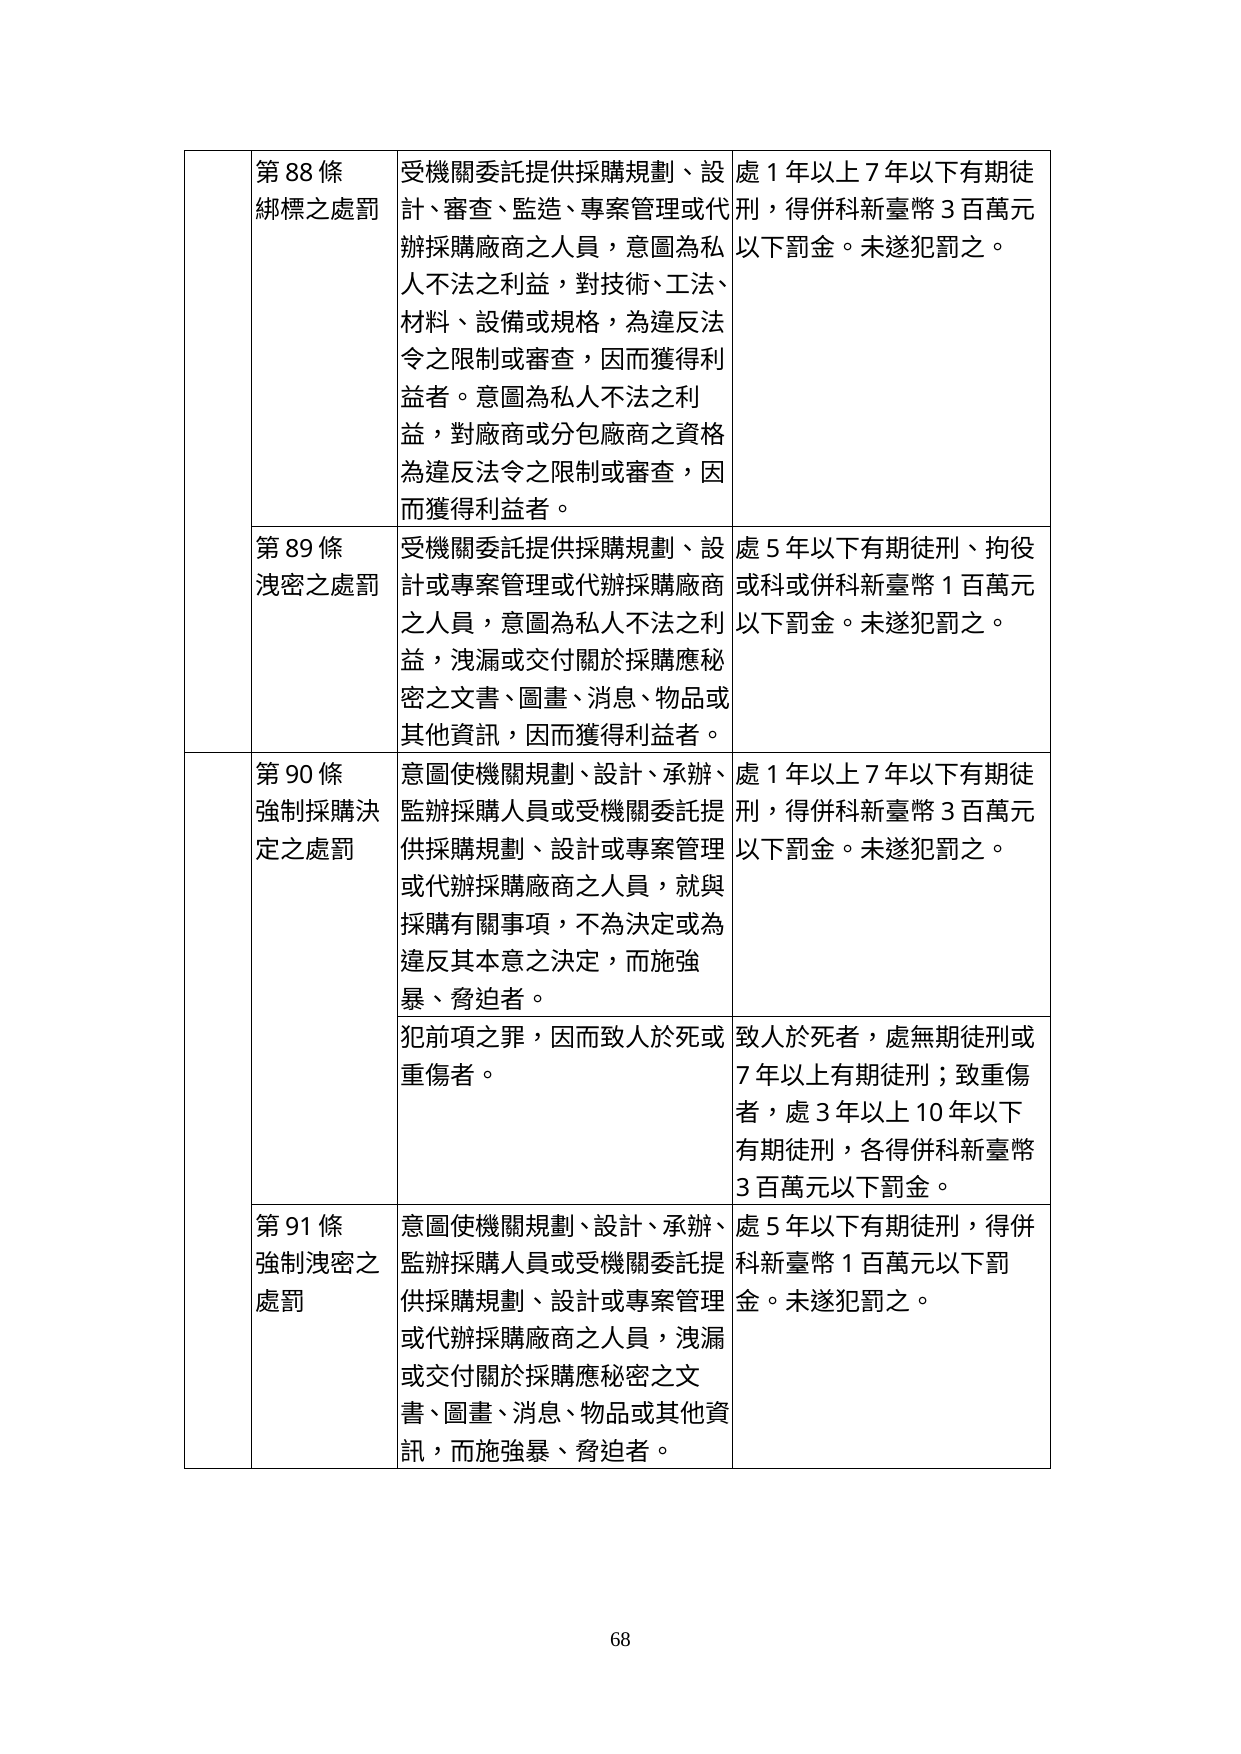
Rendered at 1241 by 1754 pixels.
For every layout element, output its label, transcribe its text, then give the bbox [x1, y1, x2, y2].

table_cell 受機關委託提供採購規劃、設計、審查、監造、專案管理或代辦採購廠商之人員，意圖為私人不法之利益，對技術、工法、材料、設備或規格，為違反法令之限制或審查，因而獲得利益者。意圖為私人不法之利益，對廠商或分包廠商之資格為違反法令之限制或審查，因而獲得利益者。 [398, 151, 732, 526]
table_cell 處1年以上7年以下有期徒刑，得併科新臺幣3百萬元以下罰金。未遂犯罰之。 [733, 753, 1050, 1016]
table_cell 處5年以下有期徒刑、拘役或科或併科新臺幣1百萬元以下罰金。未遂犯罰之。 [733, 527, 1050, 752]
table_cell 意圖使機關規劃、設計、承辦、監辦採購人員或受機關委託提供採購規劃、設計或專案管理或代辦採購廠商之人員，就與採購有關事項，不為決定或為違反其本意之決定，而施強暴、脅迫者。 [398, 753, 732, 1016]
table_cell [185, 753, 251, 1468]
table_cell 第88條 綁標之處罰 [252, 151, 397, 526]
table_cell 處5年以下有期徒刑，得併科新臺幣1百萬元以下罰金。未遂犯罰之。 [733, 1205, 1050, 1468]
table_cell 第91條 強制洩密之處罰 [252, 1205, 397, 1468]
table_cell 受機關委託提供採購規劃、設計或專案管理或代辦採購廠商之人員，意圖為私人不法之利益，洩漏或交付關於採購應秘密之文書、圖畫、消息、物品或其他資訊，因而獲得利益者。 [398, 527, 732, 752]
table_cell 第90條 強制採購決定之處罰 [252, 753, 397, 1204]
table_cell [185, 151, 251, 752]
table_cell 意圖使機關規劃、設計、承辦、監辦採購人員或受機關委託提供採購規劃、設計或專案管理或代辦採購廠商之人員，洩漏或交付關於採購應秘密之文書、圖畫、消息、物品或其他資訊，而施強暴、脅迫者。 [398, 1205, 732, 1468]
table_cell 第89條 洩密之處罰 [252, 527, 397, 752]
table_cell 犯前項之罪，因而致人於死或重傷者。 [398, 1017, 732, 1204]
table_cell 處1年以上7年以下有期徒刑，得併科新臺幣3百萬元以下罰金。未遂犯罰之。 [733, 151, 1050, 526]
table_cell 致人於死者，處無期徒刑或7年以上有期徒刑；致重傷者，處3年以上10年以下有期徒刑，各得併科新臺幣3百萬元以下罰金。 [733, 1017, 1050, 1204]
